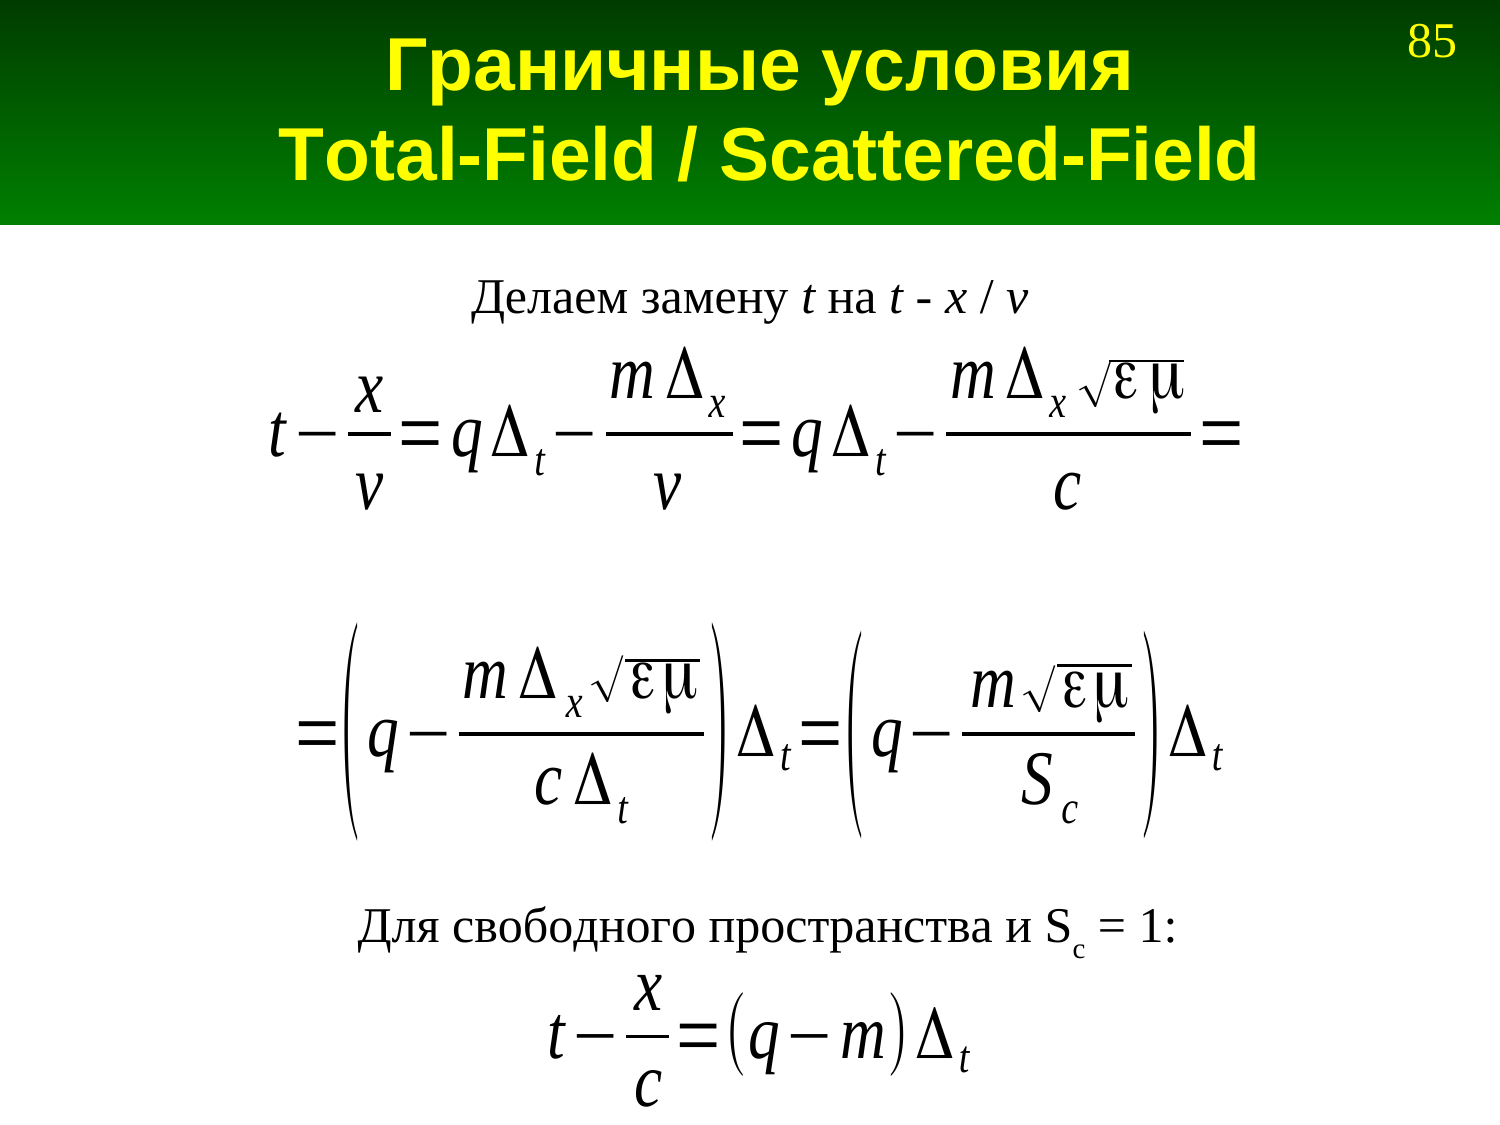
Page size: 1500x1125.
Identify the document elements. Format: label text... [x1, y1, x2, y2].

chart [531, 972, 987, 1125]
title Граничные условия Total-Field / Scattered-Field [100, 7, 1441, 204]
text_box Для свободного пространства и Sc = 1: [342, 884, 1193, 972]
text_box Делаем замену t на t - x / v [456, 255, 1044, 330]
chart [252, 330, 1262, 846]
